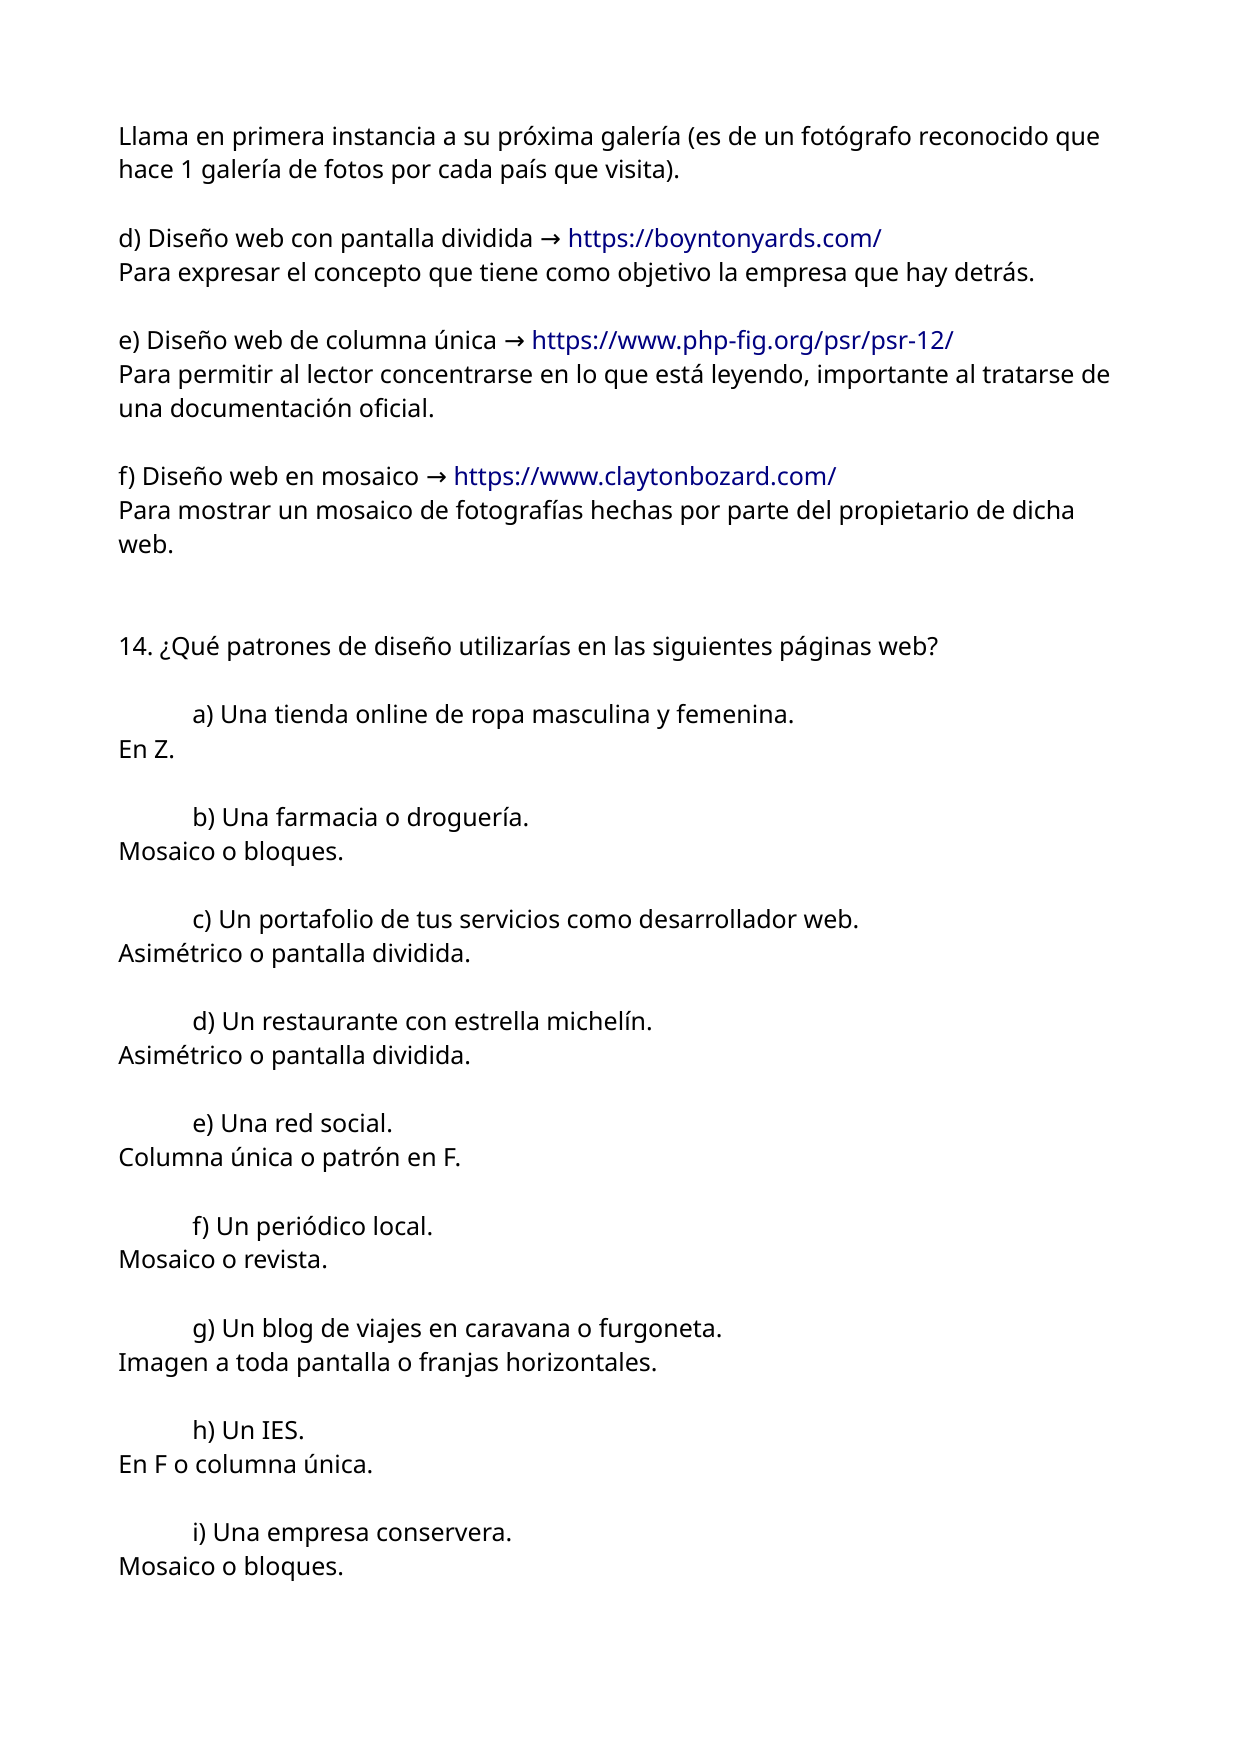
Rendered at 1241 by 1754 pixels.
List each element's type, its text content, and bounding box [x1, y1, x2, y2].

text a) Una tienda online de ropa masculina y femenina. [118, 697, 1122, 731]
text i) Una empresa conservera. [118, 1515, 1122, 1549]
text Asimétrico o pantalla dividida. [118, 1038, 1122, 1072]
text e) Diseño web de columna única → https://www.php-fig.org/psr/psr-12/ [118, 322, 1122, 357]
text Para expresar el concepto que tiene como objetivo la empresa que hay detrás. [118, 254, 1122, 288]
text h) Un IES. [118, 1412, 1122, 1447]
text Columna única o patrón en F. [118, 1140, 1122, 1174]
text d) Un restaurante con estrella michelín. [118, 1004, 1122, 1038]
text En F o columna única. [118, 1447, 1122, 1481]
text En Z. [118, 731, 1122, 765]
text 14. ¿Qué patrones de diseño utilizarías en las siguientes páginas web? [118, 629, 1122, 663]
text e) Una red social. [118, 1106, 1122, 1140]
text f) Diseño web en mosaico → https://www.claytonbozard.com/ [118, 459, 1122, 493]
text Mosaico o bloques. [118, 833, 1122, 867]
text b) Una farmacia o droguería. [118, 799, 1122, 833]
text Asimétrico o pantalla dividida. [118, 936, 1122, 970]
text g) Un blog de viajes en caravana o furgoneta. [118, 1310, 1122, 1344]
text f) Un periódico local. [118, 1208, 1122, 1242]
text Mosaico o revista. [118, 1242, 1122, 1276]
text Llama en primera instancia a su próxima galería (es de un fotógrafo reconocido que hace 1 galería de fotos por cada país que visita). [118, 118, 1122, 186]
text Para mostrar un mosaico de fotografías hechas por parte del propietario de dicha web. [118, 493, 1122, 561]
text c) Un portafolio de tus servicios como desarrollador web. [118, 902, 1122, 936]
text Para permitir al lector concentrarse en lo que está leyendo, importante al tratarse de una documentación oficial. [118, 357, 1122, 425]
text Mosaico o bloques. [118, 1549, 1122, 1583]
text Imagen a toda pantalla o franjas horizontales. [118, 1344, 1122, 1378]
text d) Diseño web con pantalla dividida → https://boyntonyards.com/ [118, 220, 1122, 254]
